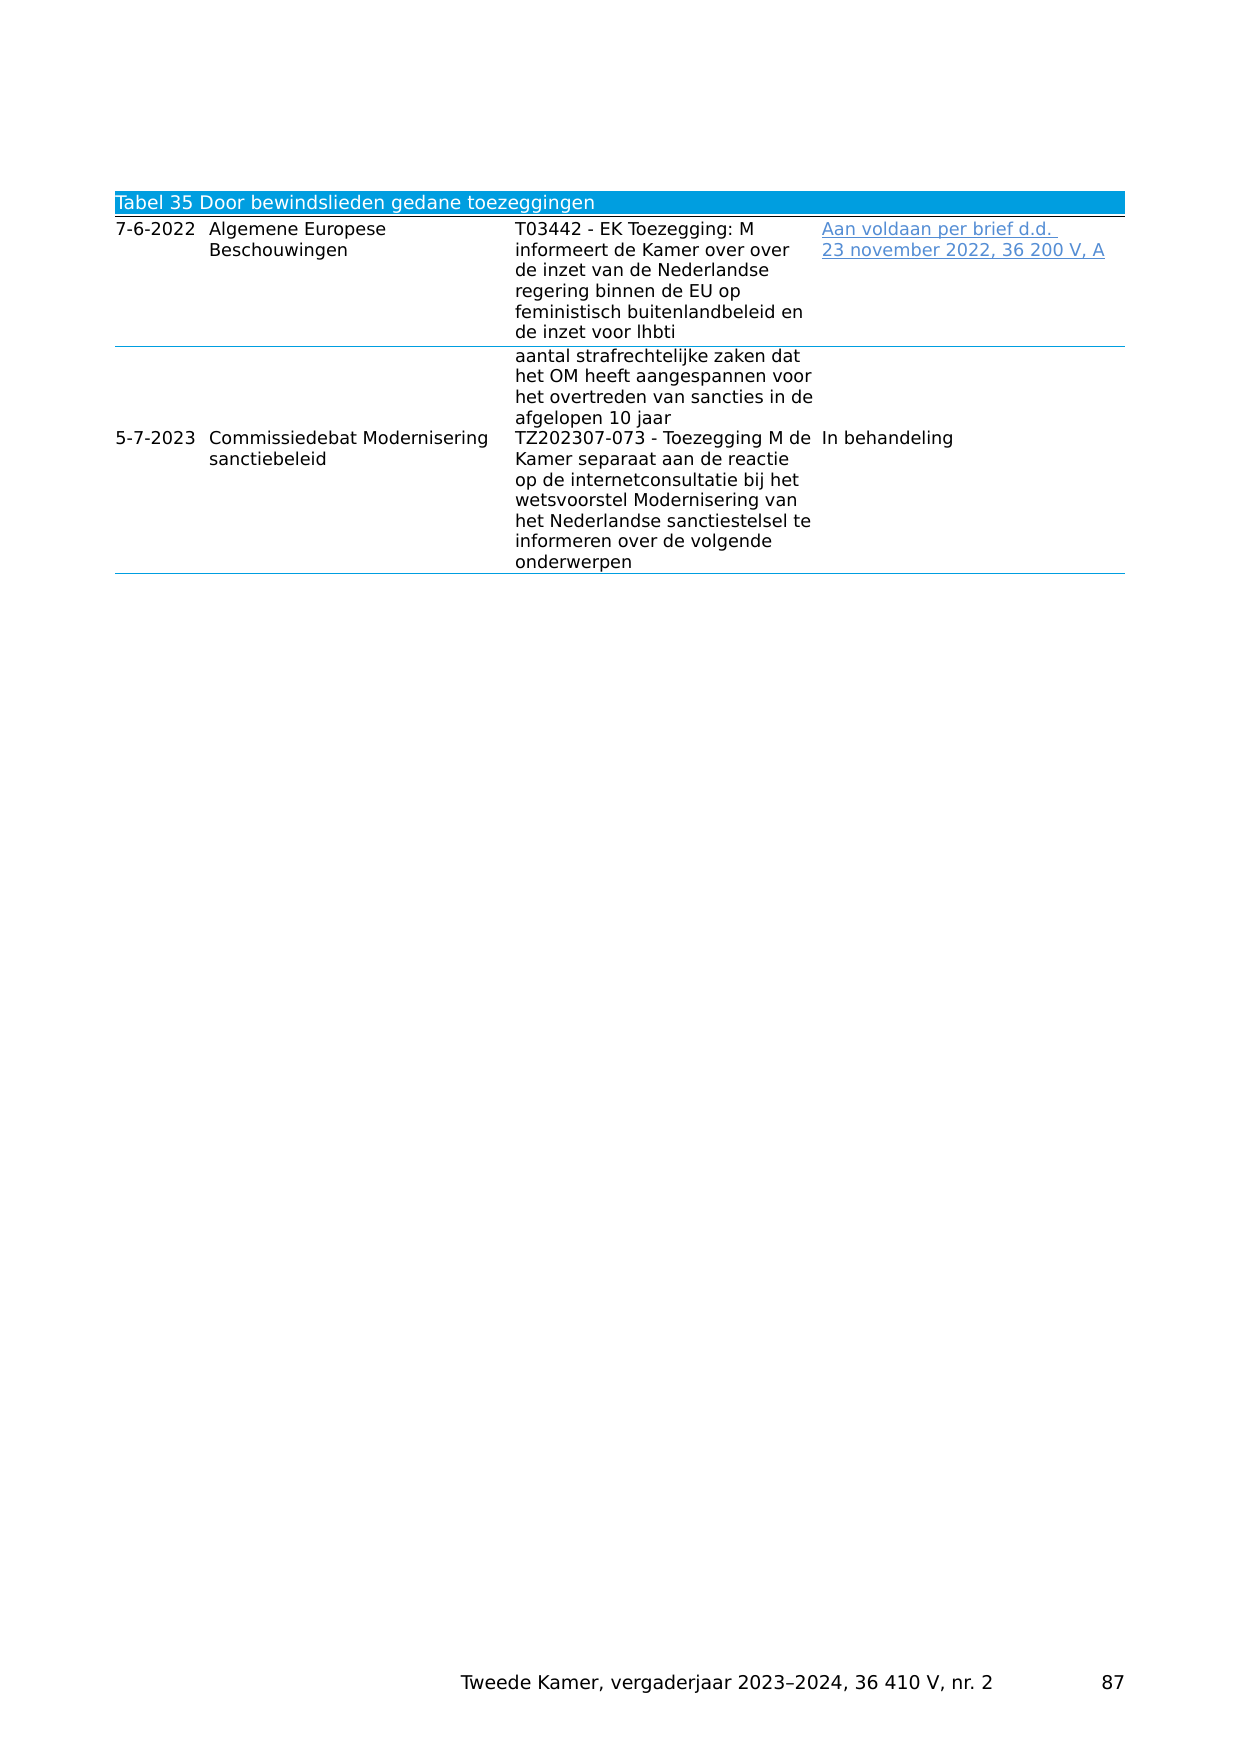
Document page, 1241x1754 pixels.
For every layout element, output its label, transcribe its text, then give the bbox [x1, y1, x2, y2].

table_cell [206, 347, 512, 428]
table_cell Commissiedebat Modernisering sanctiebeleid [206, 428, 512, 573]
table_cell Aan voldaan per brief d.d. 23 november 2022, 36 200 V, A [819, 217, 1125, 346]
table_cell TZ202307-073 - Toezegging M de Kamer separaat aan de reactie op de internetconsultatie bij het wetsvoorstel Modernisering van het Nederlandse sanctiestelsel te informeren over de volgende onderwerpen [512, 428, 819, 573]
table_cell aantal strafrechtelijke zaken dat het OM heeft aangespannen voor het overtreden van sancties in de afgelopen 10 jaar [512, 347, 819, 428]
table_cell In behandeling [819, 428, 1125, 573]
table_cell 7-6-2022 [115, 217, 206, 346]
table_cell 5-7-2023 [115, 428, 206, 573]
table_cell [115, 347, 206, 428]
table_cell T03442 - EK Toezegging: M informeert de Kamer over over de inzet van de Nederlandse regering binnen de EU op feministisch buitenlandbeleid en de inzet voor lhbti [512, 217, 819, 346]
table_cell [819, 347, 1125, 428]
table_cell Algemene Europese Beschouwingen [206, 217, 512, 346]
